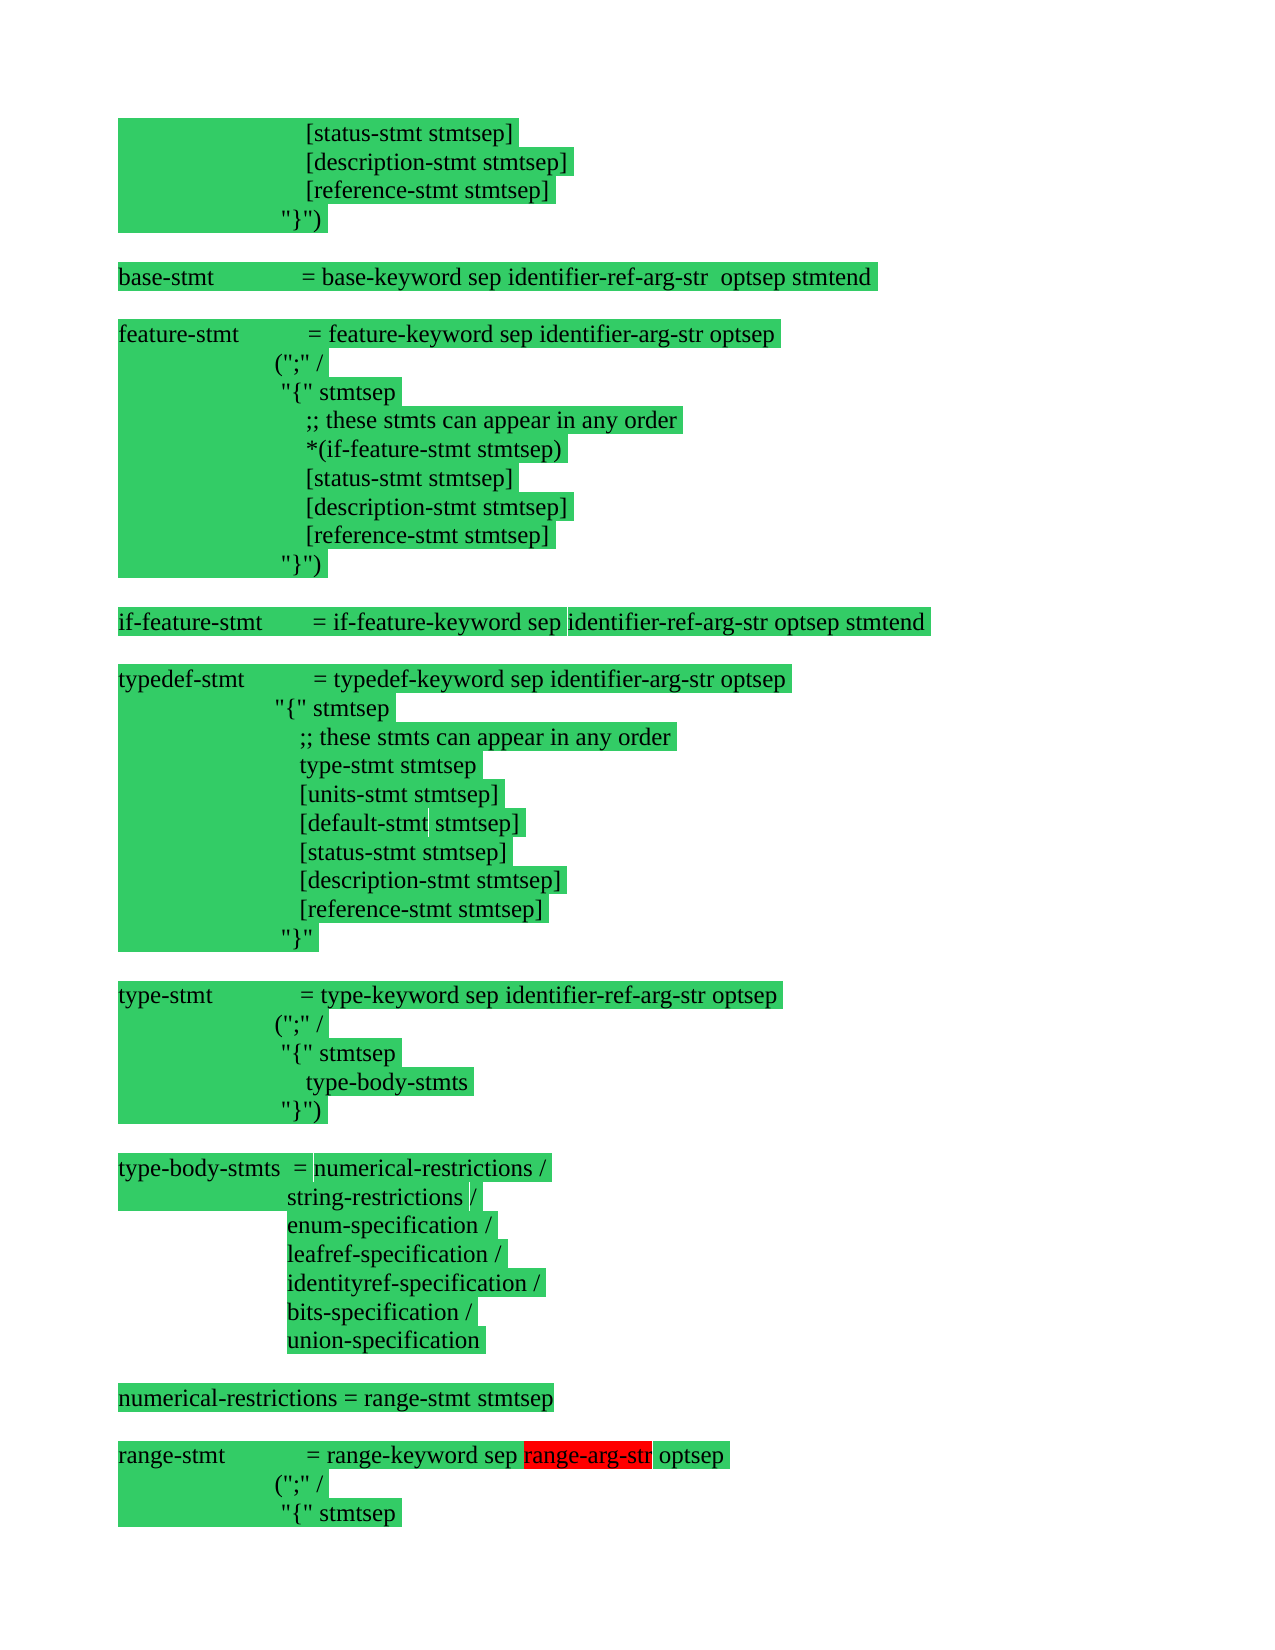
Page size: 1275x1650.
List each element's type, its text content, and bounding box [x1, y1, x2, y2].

text bits-specification / [118, 1297, 1157, 1326]
text [status-stmt stmtsep] [118, 463, 1157, 492]
text [default-stmt stmtsep] [118, 808, 1157, 837]
text feature-stmt = feature-keyword sep identifier-arg-str optsep [118, 319, 1157, 348]
text ;; these stmts can appear in any order [118, 406, 1157, 434]
text "}") [118, 549, 1157, 578]
text type-stmt = type-keyword sep identifier-ref-arg-str optsep [118, 981, 1157, 1009]
text [units-stmt stmtsep] [118, 779, 1157, 808]
text [reference-stmt stmtsep] [118, 521, 1157, 549]
text "{" stmtsep [118, 1038, 1157, 1067]
text (";" / [118, 348, 1157, 377]
text enum-specification / [118, 1211, 1157, 1239]
text [description-stmt stmtsep] [118, 492, 1157, 521]
text (";" / [118, 1469, 1157, 1498]
text [description-stmt stmtsep] [118, 866, 1157, 894]
text union-specification [118, 1326, 1157, 1354]
text [status-stmt stmtsep] [118, 118, 1157, 147]
text ;; these stmts can appear in any order [118, 722, 1157, 751]
text base-stmt = base-keyword sep identifier-ref-arg-str optsep stmtend [118, 262, 1157, 291]
text range-stmt = range-keyword sep range-arg-str optsep [118, 1441, 1157, 1469]
text "}") [118, 1096, 1157, 1124]
text "{" stmtsep [118, 377, 1157, 406]
text if-feature-stmt = if-feature-keyword sep identifier-ref-arg-str optsep stmtend [118, 607, 1157, 636]
text typedef-stmt = typedef-keyword sep identifier-arg-str optsep [118, 664, 1157, 693]
text numerical-restrictions = range-stmt stmtsep [118, 1383, 1157, 1412]
text [reference-stmt stmtsep] [118, 894, 1157, 923]
text identityref-specification / [118, 1268, 1157, 1297]
text string-restrictions / [118, 1182, 1157, 1211]
text type-stmt stmtsep [118, 751, 1157, 779]
text "{" stmtsep [118, 693, 1157, 722]
text (";" / [118, 1009, 1157, 1038]
text type-body-stmts = numerical-restrictions / [118, 1153, 1157, 1182]
text [status-stmt stmtsep] [118, 837, 1157, 866]
text type-body-stmts [118, 1067, 1157, 1096]
text "}") [118, 204, 1157, 233]
text *(if-feature-stmt stmtsep) [118, 434, 1157, 463]
text "{" stmtsep [118, 1498, 1157, 1527]
text [reference-stmt stmtsep] [118, 176, 1157, 204]
text "}" [118, 923, 1157, 952]
text [description-stmt stmtsep] [118, 147, 1157, 176]
text leafref-specification / [118, 1239, 1157, 1268]
